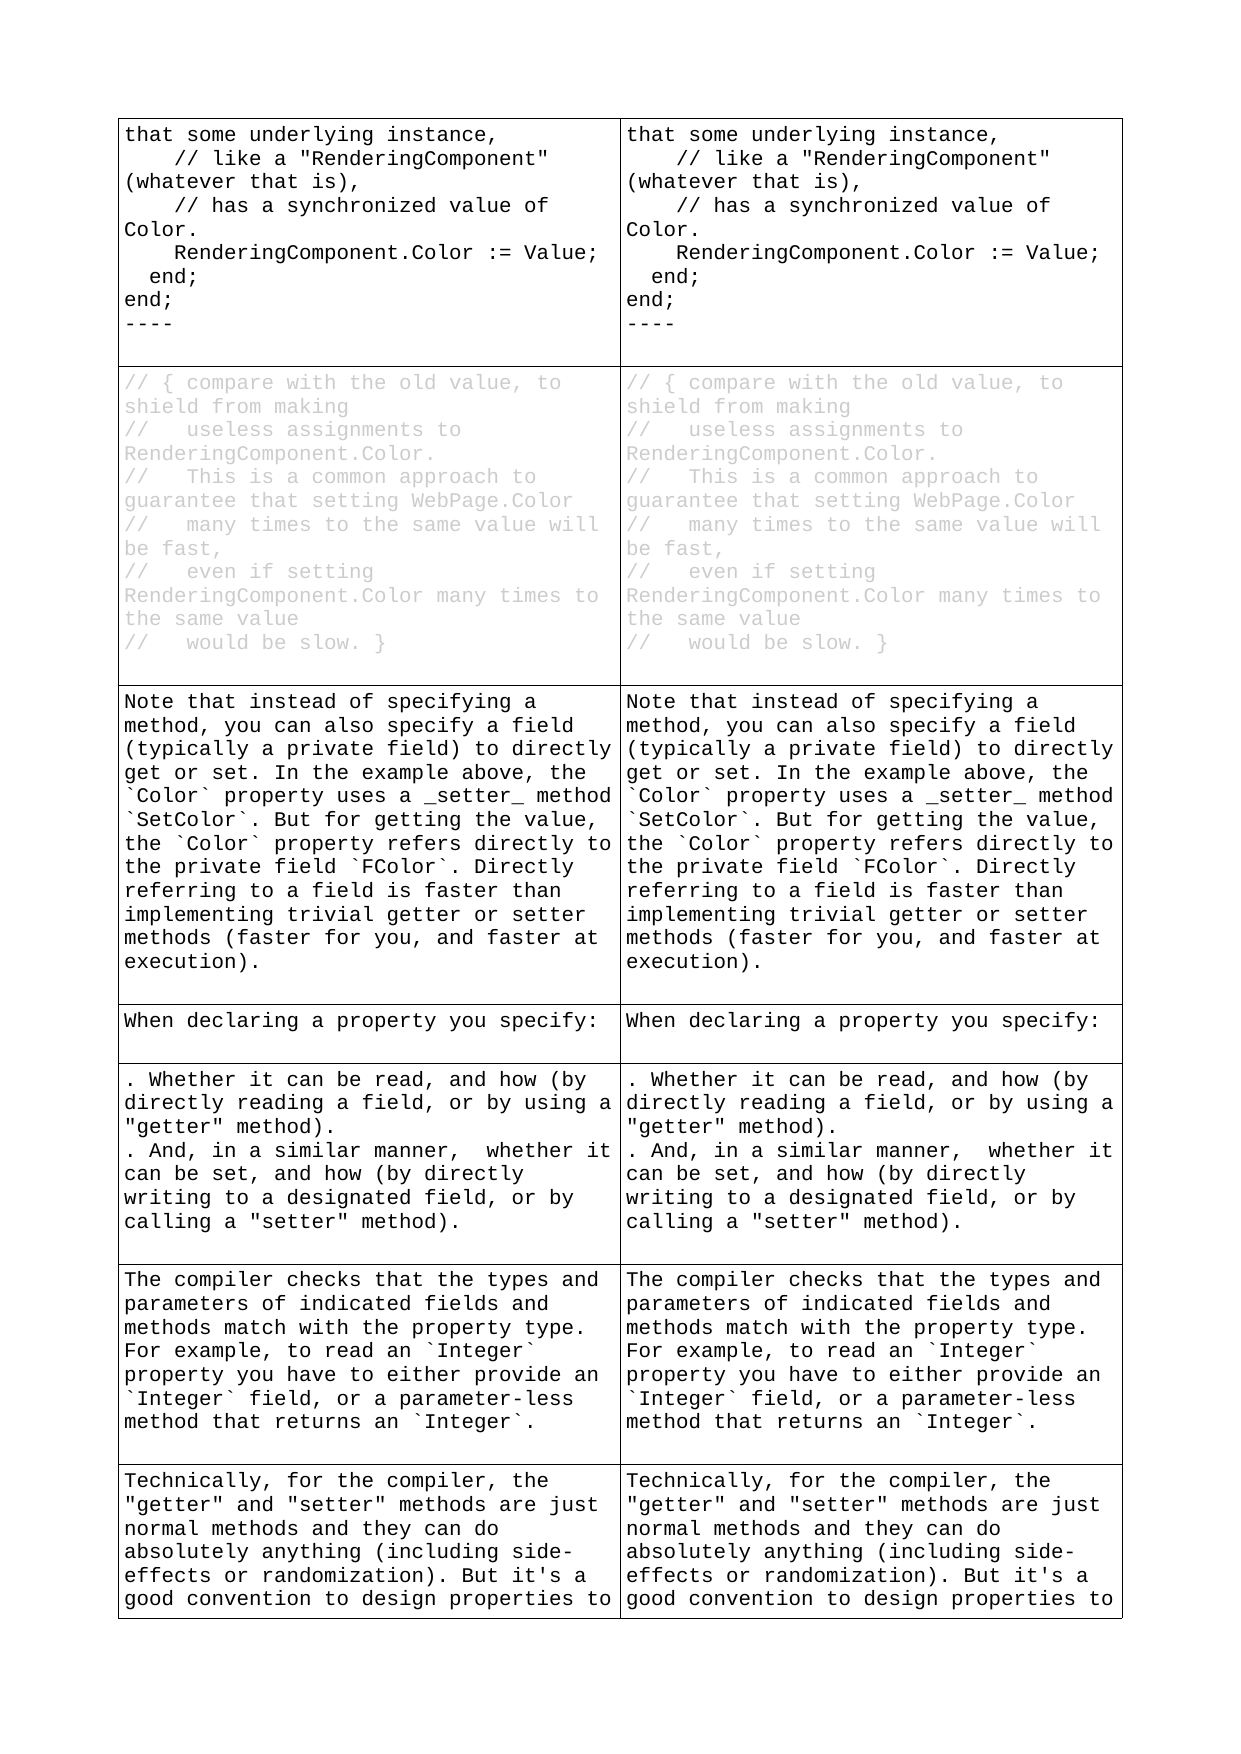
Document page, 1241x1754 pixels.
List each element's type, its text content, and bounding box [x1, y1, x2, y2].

table_cell . Whether it can be read, and how (by directly reading a field, or by using a "getter" method). . And, in a similar manner, whether it can be set, and how (by directly writing to a designated field, or by calling a "setter" method). [621, 1064, 1122, 1264]
table_cell Technically, for the compiler, the "getter" and "setter" methods are just normal methods and they can do absolutely anything (including side-effects or randomization). But it's a good convention to design properties to [621, 1465, 1122, 1618]
table_cell . Whether it can be read, and how (by directly reading a field, or by using a "getter" method). . And, in a similar manner, whether it can be set, and how (by directly writing to a designated field, or by calling a "setter" method). [119, 1064, 620, 1264]
table_cell The compiler checks that the types and parameters of indicated fields and methods match with the property type. For example, to read an `Integer` property you have to either provide an `Integer` field, or a parameter-less method that returns an `Integer`. [621, 1265, 1122, 1464]
table_cell that some underlying instance, // like a "RenderingComponent" (whatever that is), // has a synchronized value of Color. RenderingComponent.Color := Value; end; end; ---- [119, 119, 620, 366]
table_cell // { compare with the old value, to shield from making // useless assignments to RenderingComponent.Color. // This is a common approach to guarantee that setting WebPage.Color // many times to the same value will be fast, // even if setting RenderingComponent.Color many times to the same value // would be slow. } [119, 367, 620, 685]
table_cell When declaring a property you specify: [119, 1005, 620, 1063]
table_cell The compiler checks that the types and parameters of indicated fields and methods match with the property type. For example, to read an `Integer` property you have to either provide an `Integer` field, or a parameter-less method that returns an `Integer`. [119, 1265, 620, 1464]
table_cell // { compare with the old value, to shield from making // useless assignments to RenderingComponent.Color. // This is a common approach to guarantee that setting WebPage.Color // many times to the same value will be fast, // even if setting RenderingComponent.Color many times to the same value // would be slow. } [621, 367, 1122, 685]
table_cell When declaring a property you specify: [621, 1005, 1122, 1063]
table_cell that some underlying instance, // like a "RenderingComponent" (whatever that is), // has a synchronized value of Color. RenderingComponent.Color := Value; end; end; ---- [621, 119, 1122, 366]
table_cell Note that instead of specifying a method, you can also specify a field (typically a private field) to directly get or set. In the example above, the `Color` property uses a _setter_ method `SetColor`. But for getting the value, the `Color` property refers directly to the private field `FColor`. Directly referring to a field is faster than implementing trivial getter or setter methods (faster for you, and faster at execution). [621, 686, 1122, 1004]
table_cell Note that instead of specifying a method, you can also specify a field (typically a private field) to directly get or set. In the example above, the `Color` property uses a _setter_ method `SetColor`. But for getting the value, the `Color` property refers directly to the private field `FColor`. Directly referring to a field is faster than implementing trivial getter or setter methods (faster for you, and faster at execution). [119, 686, 620, 1004]
table_cell Technically, for the compiler, the "getter" and "setter" methods are just normal methods and they can do absolutely anything (including side-effects or randomization). But it's a good convention to design properties to [119, 1465, 620, 1618]
